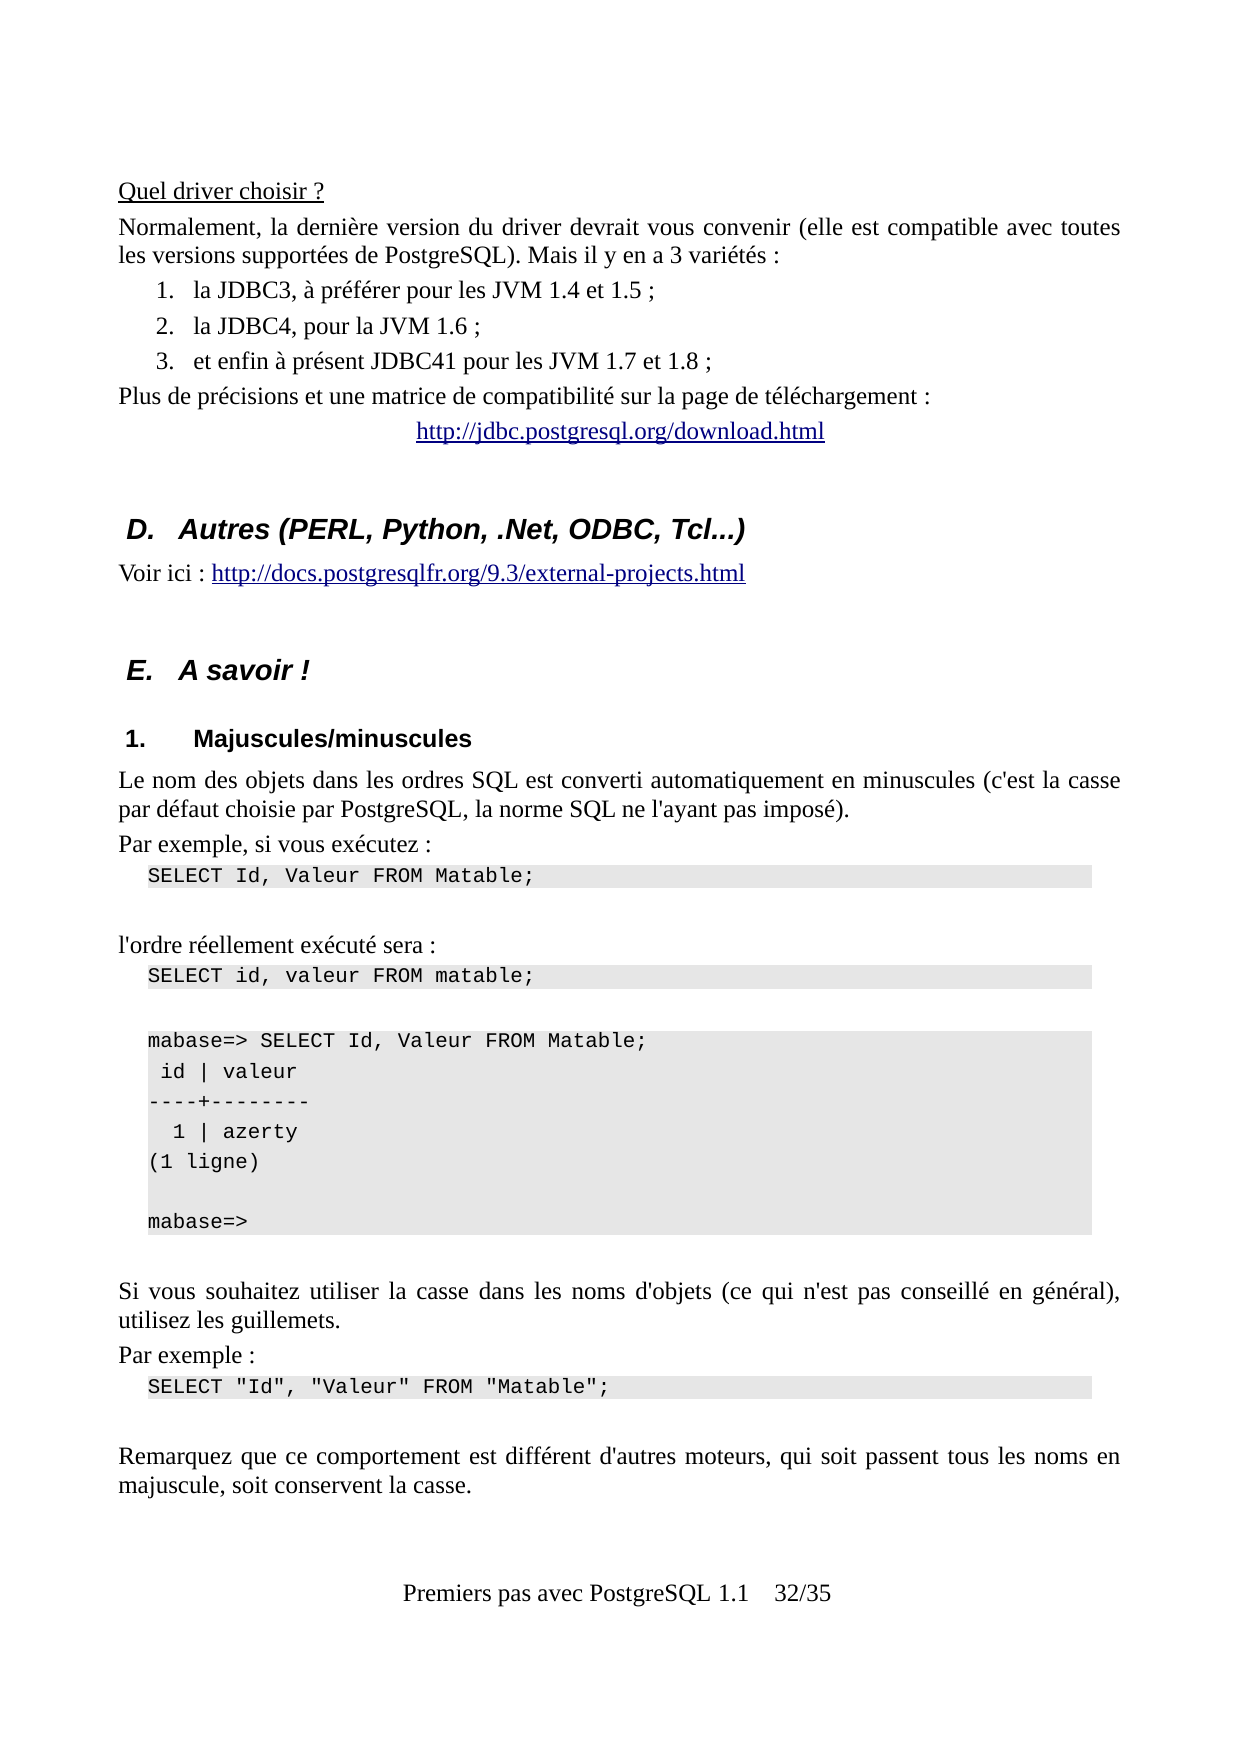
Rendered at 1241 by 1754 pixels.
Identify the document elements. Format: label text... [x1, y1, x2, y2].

text mabase=> SELECT Id, Valeur FROM Matable; [148, 1031, 1092, 1054]
text Le nom des objets dans les ordres SQL est converti automatiquement en minuscules (c'est la casse par défaut choisie par PostgreSQL, la norme SQL ne l'ayant pas imposé). [118, 766, 1122, 823]
text Quel driver choisir ? [118, 176, 1122, 205]
list la JDBC3, à préférer pour les JVM 1.4 et 1.5 ; [156, 276, 1122, 304]
text SELECT Id, Valeur FROM Matable; [148, 865, 1092, 888]
text SELECT id, valeur FROM matable; [148, 965, 1092, 989]
list et enfin à présent JDBC41 pour les JVM 1.7 et 1.8 ; [156, 346, 1122, 375]
subtitle Autres (PERL, Python, .Net, ODBC, Tcl...) [118, 512, 1122, 545]
list la JDBC4, pour la JVM 1.6 ; [156, 311, 1122, 339]
subtitle A savoir ! [118, 653, 1122, 687]
text Si vous souhaitez utiliser la casse dans les noms d'objets (ce qui n'est pas conseillé en général), utilisez les guillemets. [118, 1276, 1122, 1334]
text l'ordre réellement exécuté sera : [118, 930, 1122, 959]
text id | valeur [148, 1061, 1092, 1084]
text (1 ligne) [148, 1151, 1092, 1174]
text ----+-------- [148, 1091, 1092, 1114]
text Voir ici : http://docs.postgresqlfr.org/9.3/external-projects.html [118, 558, 1122, 587]
text Par exemple : [118, 1340, 1122, 1369]
text Plus de précisions et une matrice de compatibilité sur la page de téléchargement : [118, 381, 1122, 410]
subtitle Majuscules/minuscules [118, 724, 1122, 753]
text Remarquez que ce comportement est différent d'autres moteurs, qui soit passent tous les noms en majuscule, soit conservent la casse. [118, 1441, 1122, 1498]
text http://jdbc.postgresql.org/download.html [118, 416, 1122, 445]
text Normalement, la dernière version du driver devrait vous convenir (elle est compatible avec toutes les versions supportées de PostgreSQL). Mais il y en a 3 variétés : [118, 212, 1122, 269]
text Par exemple, si vous exécutez : [118, 829, 1122, 858]
text SELECT "Id", "Valeur" FROM "Matable"; [148, 1376, 1092, 1399]
text 1 | azerty [148, 1121, 1092, 1144]
text mabase=> [148, 1211, 1092, 1235]
